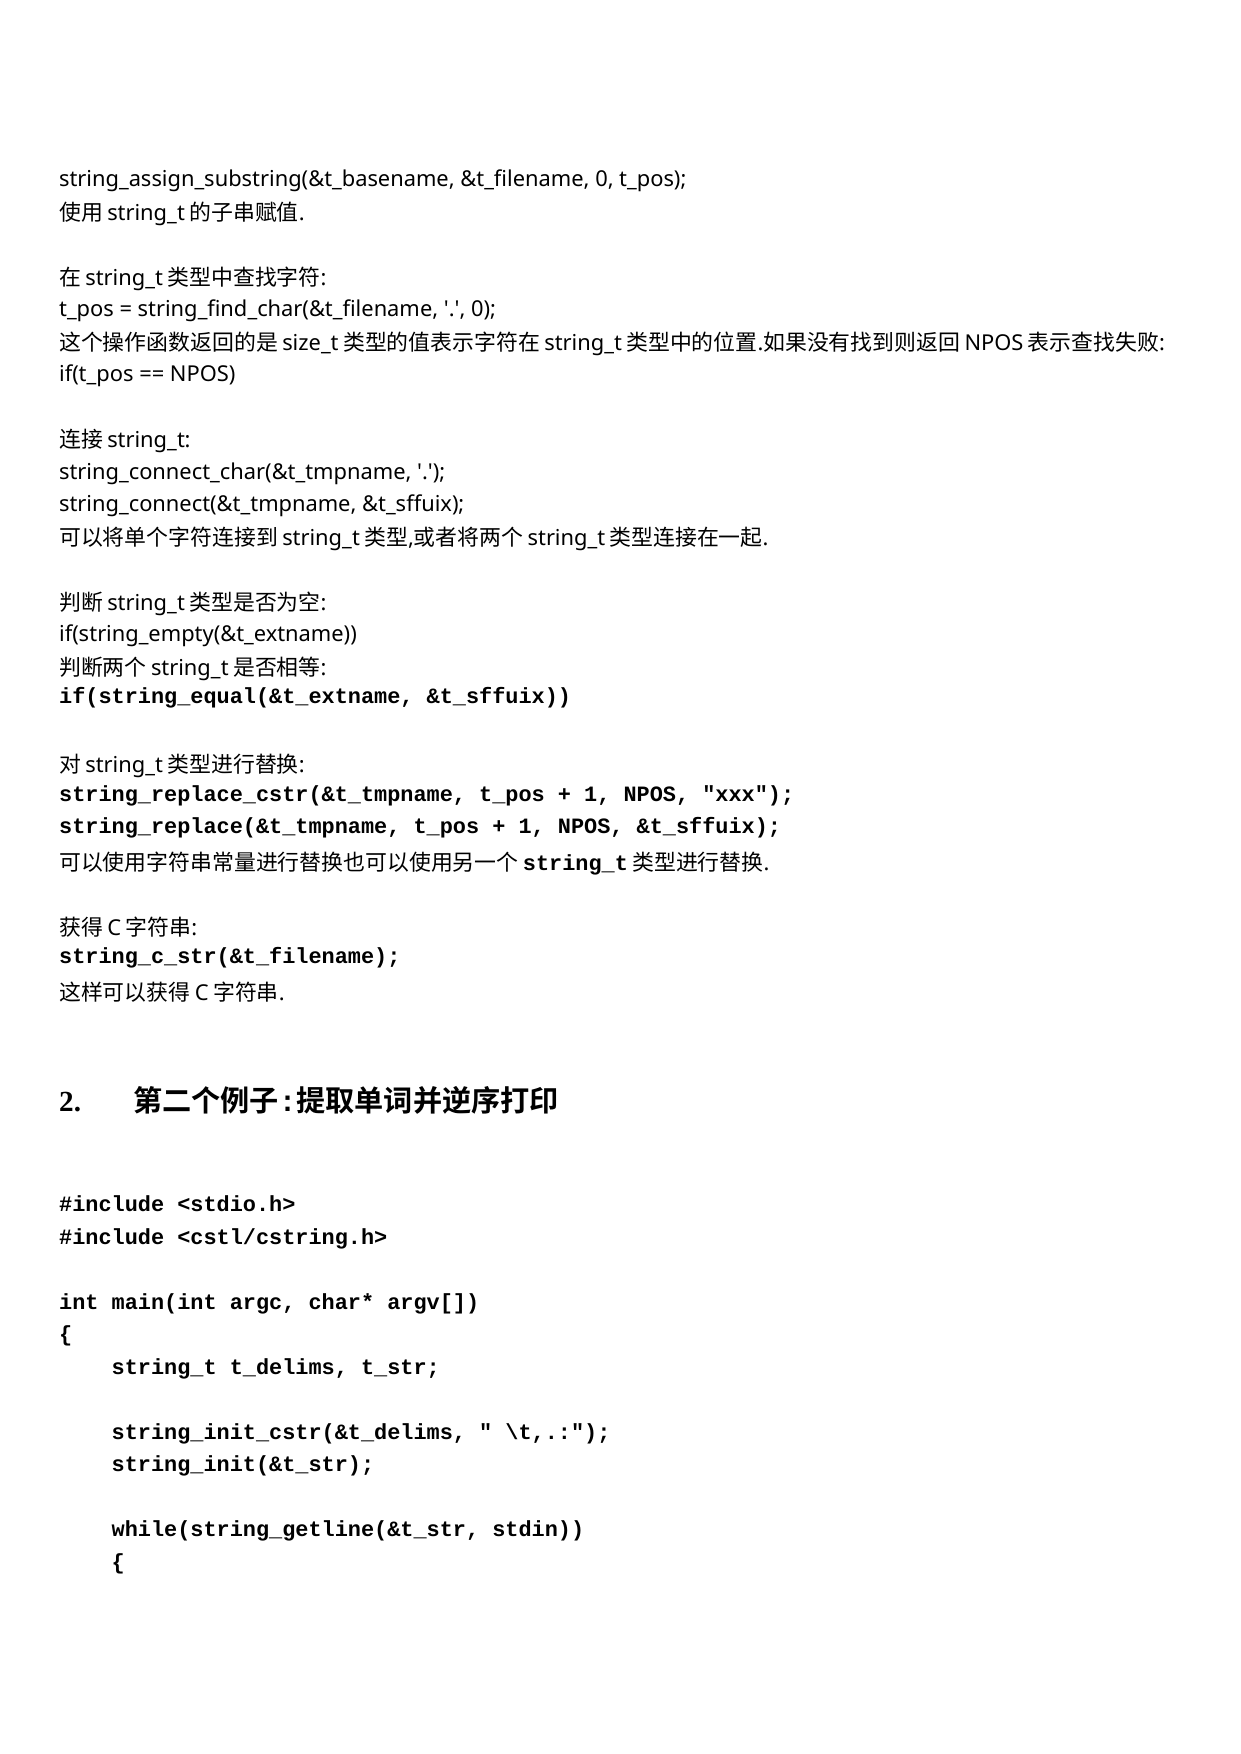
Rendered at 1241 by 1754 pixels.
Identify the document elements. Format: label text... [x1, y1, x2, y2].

text string_assign_substring(&t_basename, &t_filename, 0, t_pos); [59, 162, 1181, 194]
text { [59, 1319, 1181, 1352]
text 判断string_t类型是否为空: [59, 584, 1181, 617]
text 连接string_t: [59, 422, 1181, 454]
subtitle 第二个例子:提取单词并逆序打印 [59, 1066, 1181, 1131]
text 这个操作函数返回的是size_t类型的值表示字符在string_t类型中的位置.如果没有找到则返回NPOS表示查找失败: [59, 324, 1181, 357]
text string_init(&t_str); [59, 1449, 1181, 1482]
text 可以使用字符串常量进行替换也可以使用另一个string_t类型进行替换. [59, 844, 1181, 877]
text string_c_str(&t_filename); [59, 942, 1181, 974]
text string_init_cstr(&t_delims, " \t,.:"); [59, 1417, 1181, 1449]
text string_replace(&t_tmpname, t_pos + 1, NPOS, &t_sffuix); [59, 812, 1181, 844]
text 这样可以获得C字符串. [59, 974, 1181, 1007]
text if(string_empty(&t_extname)) [59, 617, 1181, 649]
text 判断两个string_t是否相等: [59, 649, 1181, 682]
text while(string_getline(&t_str, stdin)) [59, 1514, 1181, 1547]
text int main(int argc, char* argv[]) [59, 1287, 1181, 1319]
text 获得C字符串: [59, 909, 1181, 942]
text t_pos = string_find_char(&t_filename, '.', 0); [59, 292, 1181, 324]
text string_replace_cstr(&t_tmpname, t_pos + 1, NPOS, "xxx"); [59, 779, 1181, 812]
text #include <stdio.h> [59, 1189, 1181, 1222]
text if(t_pos == NPOS) [59, 357, 1181, 389]
text 使用string_t的子串赋值. [59, 194, 1181, 227]
text 可以将单个字符连接到string_t类型,或者将两个string_t类型连接在一起. [59, 519, 1181, 552]
text if(string_equal(&t_extname, &t_sffuix)) [59, 682, 1181, 714]
text 在string_t类型中查找字符: [59, 259, 1181, 292]
text #include <cstl/cstring.h> [59, 1222, 1181, 1254]
text 对string_t类型进行替换: [59, 747, 1181, 779]
text string_t t_delims, t_str; [59, 1352, 1181, 1384]
text string_connect_char(&t_tmpname, '.'); [59, 454, 1181, 487]
text { [59, 1547, 1181, 1579]
text string_connect(&t_tmpname, &t_sffuix); [59, 487, 1181, 519]
